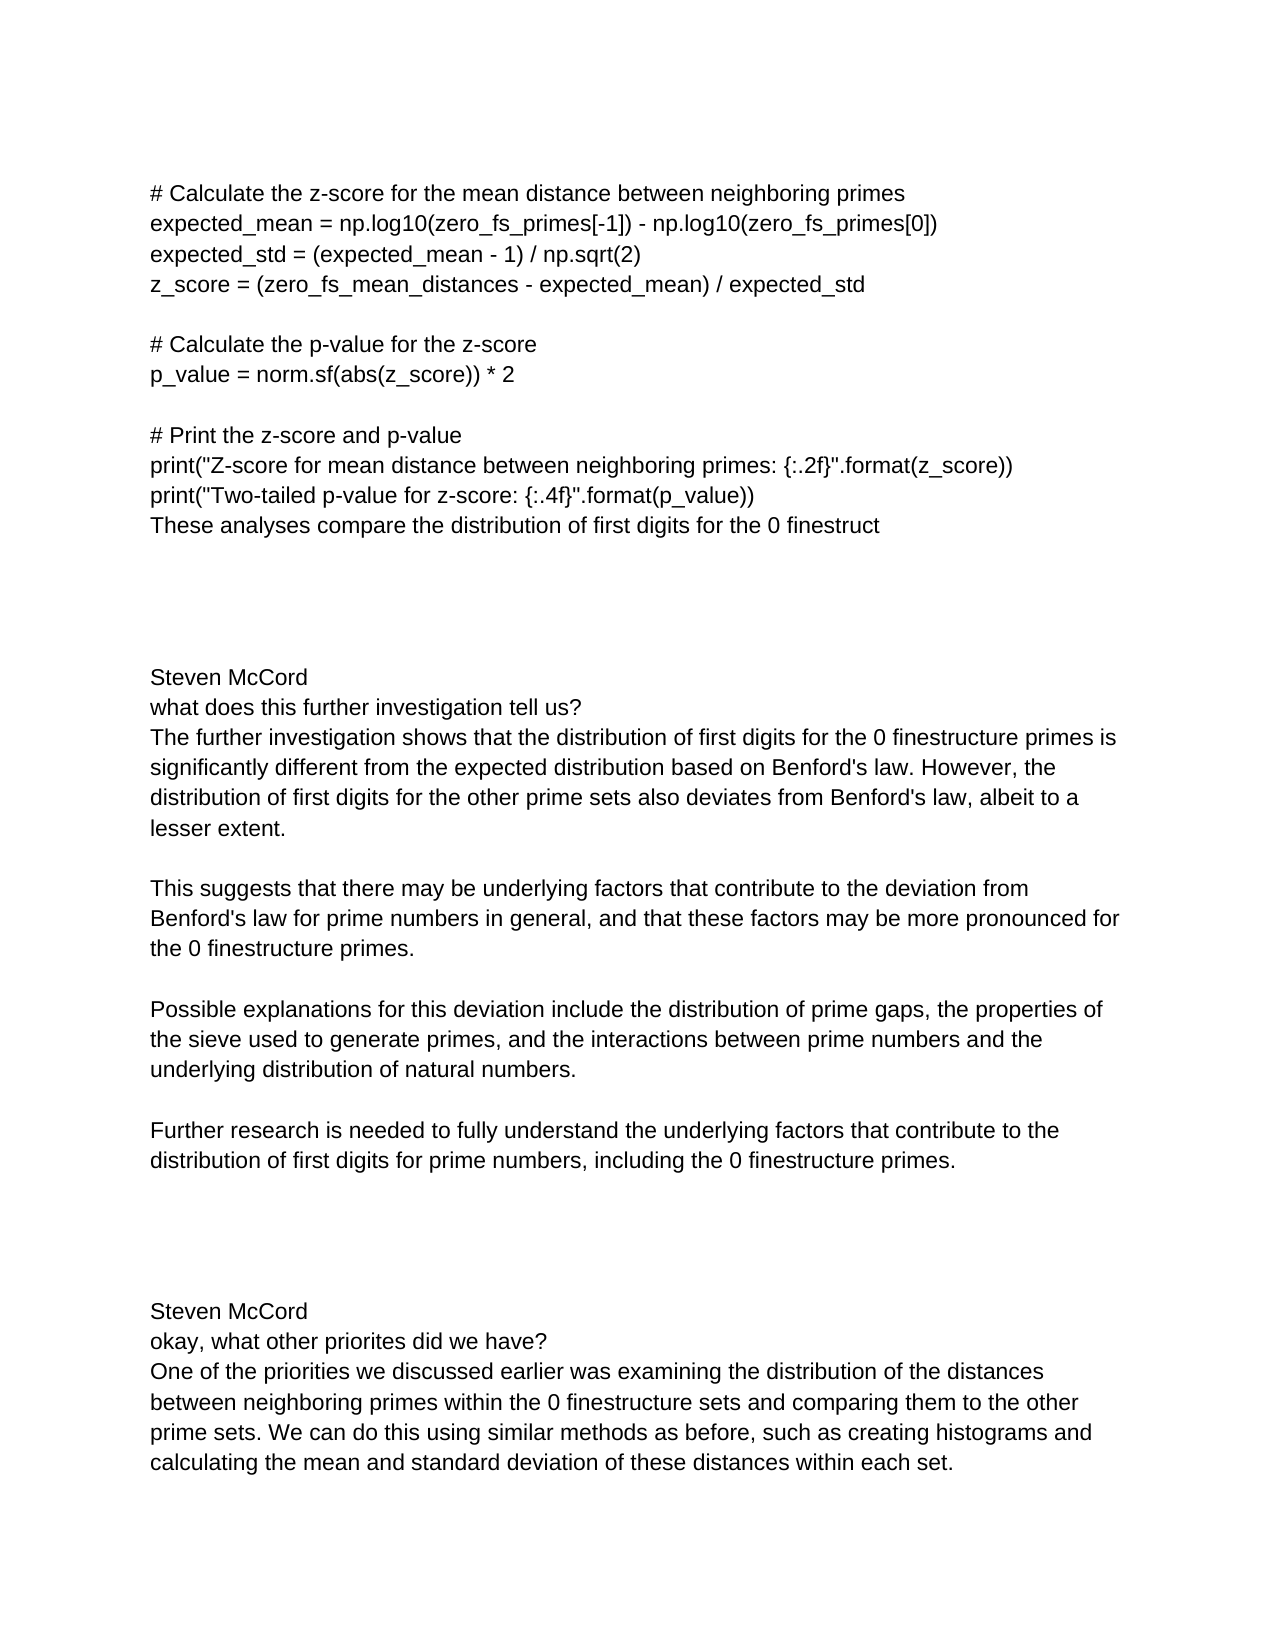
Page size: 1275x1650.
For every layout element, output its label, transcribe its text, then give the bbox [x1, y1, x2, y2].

text expected_std = (expected_mean - 1) / np.sqrt(2) [150, 241, 1125, 267]
text One of the priorities we discussed earlier was examining the distribution of the distances between neighboring primes within the 0 finestructure sets and comparing them to the other prime sets. We can do this using similar methods as before, such as creating histograms and calculating the mean and standard deviation of these distances within each set. [150, 1358, 1125, 1475]
text Further research is needed to fully understand the underlying factors that contribute to the distribution of first digits for prime numbers, including the 0 finestructure primes. [150, 1117, 1125, 1173]
text The further investigation shows that the distribution of first digits for the 0 finestructure primes is significantly different from the expected distribution based on Benford's law. However, the distribution of first digits for the other prime sets also deviates from Benford's law, albeit to a lesser extent. [150, 724, 1125, 841]
text # Calculate the z-score for the mean distance between neighboring primes [150, 180, 1125, 207]
text Steven McCord [150, 1298, 1125, 1324]
text expected_mean = np.log10(zero_fs_primes[-1]) - np.log10(zero_fs_primes[0]) [150, 210, 1125, 237]
text This suggests that there may be underlying factors that contribute to the deviation from Benford's law for prime numbers in general, and that these factors may be more pronounced for the 0 finestructure primes. [150, 875, 1125, 962]
text Possible explanations for this deviation include the distribution of prime gaps, the properties of the sieve used to generate primes, and the interactions between prime numbers and the underlying distribution of natural numbers. [150, 996, 1125, 1083]
text p_value = norm.sf(abs(z_score)) * 2 [150, 361, 1125, 388]
text # Calculate the p-value for the z-score [150, 331, 1125, 358]
text Steven McCord [150, 663, 1125, 690]
text z_score = (zero_fs_mean_distances - expected_mean) / expected_std [150, 271, 1125, 297]
text These analyses compare the distribution of first digits for the 0 finestruct [150, 512, 1125, 539]
text print("Z-score for mean distance between neighboring primes: {:.2f}".format(z_score)) [150, 452, 1125, 478]
text # Print the z-score and p-value [150, 422, 1125, 448]
text what does this further investigation tell us? [150, 694, 1125, 720]
text okay, what other priorites did we have? [150, 1328, 1125, 1354]
text print("Two-tailed p-value for z-score: {:.4f}".format(p_value)) [150, 482, 1125, 509]
